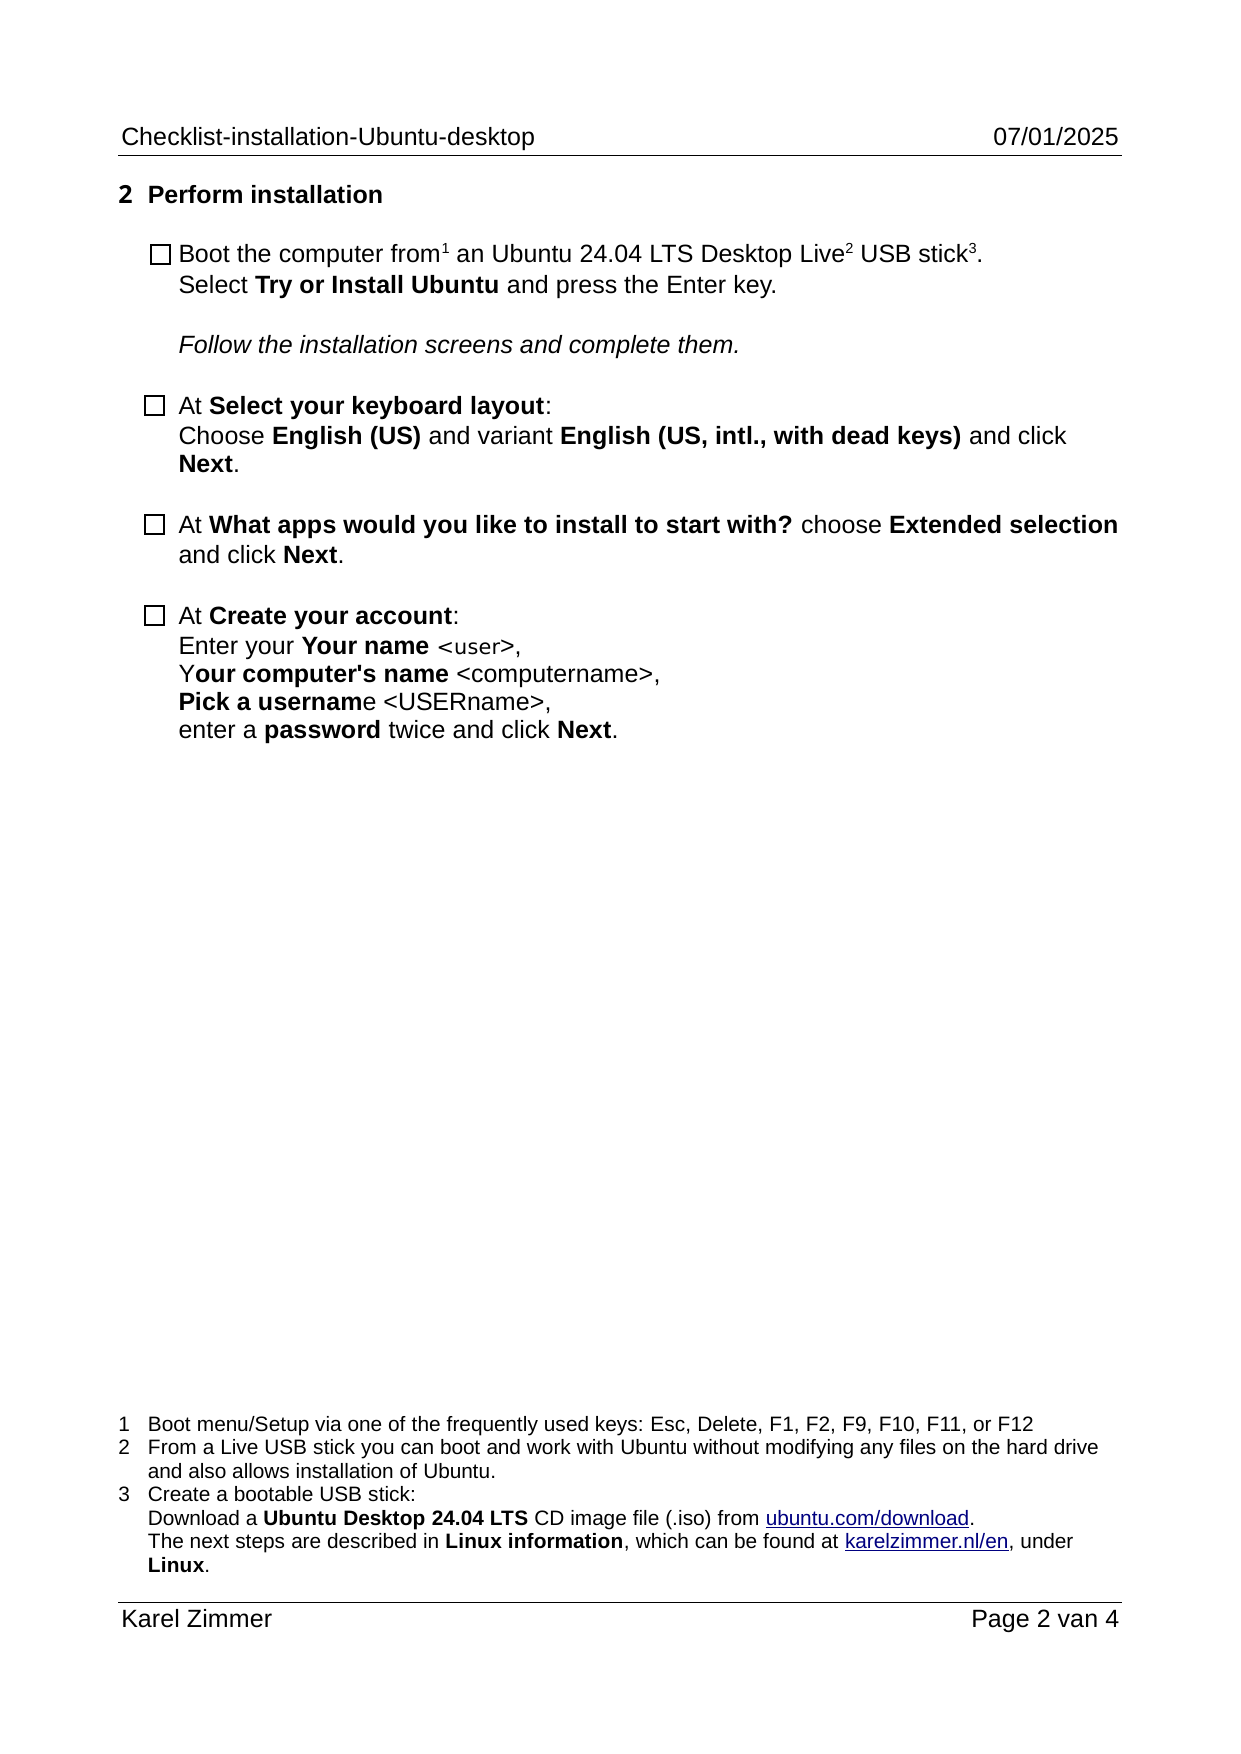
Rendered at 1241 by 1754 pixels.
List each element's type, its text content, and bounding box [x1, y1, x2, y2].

table_cell [177, 360, 1122, 391]
table_cell [177, 300, 1122, 330]
table_cell [177, 570, 1122, 601]
table_cell [118, 510, 142, 540]
table_cell [142, 631, 177, 745]
table_cell [118, 391, 142, 421]
table_cell [118, 601, 142, 631]
table_cell [142, 601, 177, 631]
table_cell [142, 421, 177, 479]
table_cell [118, 330, 142, 360]
table_cell Choose English (US) and variant English (US, intl., with dead keys) and click Next. [177, 421, 1122, 479]
table_cell At Select your keyboard layout: [177, 391, 1122, 421]
table_cell [177, 479, 1122, 509]
table_cell [118, 300, 142, 330]
table_cell [118, 421, 142, 479]
table_header [142, 239, 177, 269]
table_cell Select Try or Install Ubuntu and press the Enter key. [177, 269, 1122, 300]
table_cell [118, 479, 142, 509]
list Perform installation [118, 177, 1122, 211]
table_cell [142, 510, 177, 540]
table_cell Enter your Your name <user>, Your computer's name <computername>, Pick a username <USERname>, enter a password twice and click Next. [177, 631, 1122, 745]
table_cell [118, 269, 142, 300]
table_cell [142, 330, 177, 360]
table_header [118, 239, 142, 269]
table_cell At Create your account: [177, 601, 1122, 631]
table_cell [142, 570, 177, 601]
table_cell Follow the installation screens and complete them. [177, 330, 1122, 360]
table_cell and click Next. [177, 540, 1122, 570]
table_header Boot the computer from an Ubuntu 24.04 LTS Desktop Live USB stick. [177, 239, 1122, 269]
table_cell [142, 540, 177, 570]
table_cell [118, 360, 142, 391]
table_cell [118, 540, 142, 570]
table_cell [142, 479, 177, 509]
table_cell [142, 391, 177, 421]
table_cell [142, 269, 177, 300]
table_cell [118, 570, 142, 601]
table_cell At What apps would you like to install to start with? choose Extended selection [177, 510, 1122, 540]
table_cell [142, 300, 177, 330]
table_cell [118, 631, 142, 745]
table_cell [142, 360, 177, 391]
